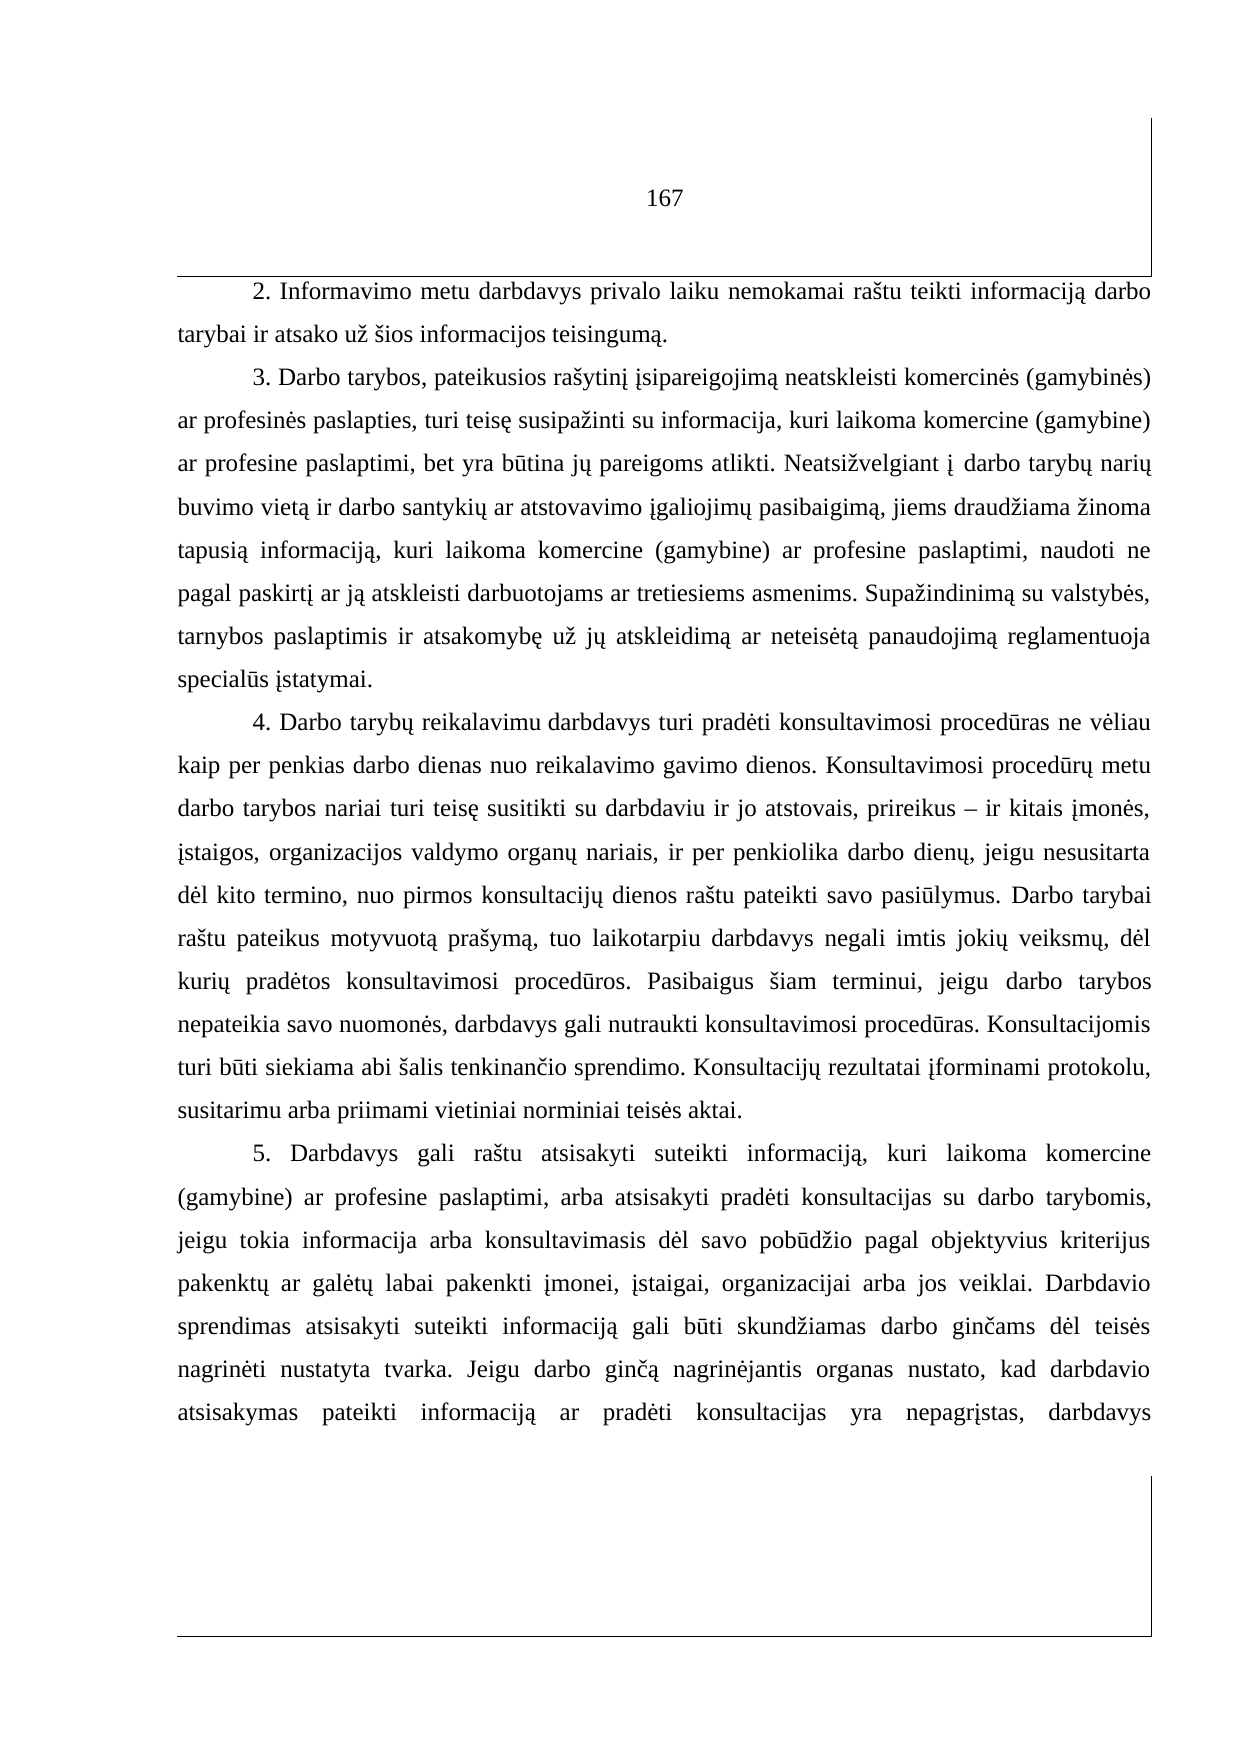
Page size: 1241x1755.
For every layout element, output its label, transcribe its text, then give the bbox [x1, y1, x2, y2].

text 5. Darbdavys gali raštu atsisakyti suteikti informaciją, kuri laikoma komercine (gamybine) ar profesine paslaptimi, arba atsisakyti pradėti konsultacijas su darbo tarybomis, jeigu tokia informacija arba konsultavimasis dėl savo pobūdžio pagal objektyvius kriterijus pakenktų ar galėtų labai pakenkti įmonei, įstaigai, organizacijai arba jos veiklai. Darbdavio sprendimas atsisakyti suteikti informaciją gali būti skundžiamas darbo ginčams dėl teisės nagrinėti nustatyta tvarka. Jeigu darbo ginčą nagrinėjantis organas nustato, kad darbdavio atsisakymas pateikti informaciją ar pradėti konsultacijas yra nepagrįstas, darbdavys [177, 1138, 1152, 1426]
text 2. Informavimo metu darbdavys privalo laiku nemokamai raštu teikti informaciją darbo tarybai ir atsako už šios informacijos teisingumą. [177, 276, 1152, 348]
text 4. Darbo tarybų reikalavimu darbdavys turi pradėti konsultavimosi procedūras ne vėliau kaip per penkias darbo dienas nuo reikalavimo gavimo dienos. Konsultavimosi procedūrų metu darbo tarybos nariai turi teisę susitikti su darbdaviu ir jo atstovais, prireikus – ir kitais įmonės, įstaigos, organizacijos valdymo organų nariais, ir per penkiolika darbo dienų, jeigu nesusitarta dėl kito termino, nuo pirmos konsultacijų dienos raštu pateikti savo pasiūlymus. Darbo tarybai raštu pateikus motyvuotą prašymą, tuo laikotarpiu darbdavys negali imtis jokių veiksmų, dėl kurių pradėtos konsultavimosi procedūros. Pasibaigus šiam terminui, jeigu darbo tarybos nepateikia savo nuomonės, darbdavys gali nutraukti konsultavimosi procedūras. Konsultacijomis turi būti siekiama abi šalis tenkinančio sprendimo. Konsultacijų rezultatai įforminami protokolu, susitarimu arba priimami vietiniai norminiai teisės aktai. [177, 707, 1152, 1124]
text 3. Darbo tarybos, pateikusios rašytinį įsipareigojimą neatskleisti komercinės (gamybinės) ar profesinės paslapties, turi teisę susipažinti su informacija, kuri laikoma komercine (gamybine) ar profesine paslaptimi, bet yra būtina jų pareigoms atlikti. Neatsižvelgiant į darbo tarybų narių buvimo vietą ir darbo santykių ar atstovavimo įgaliojimų pasibaigimą, jiems draudžiama žinoma tapusią informaciją, kuri laikoma komercine (gamybine) ar profesine paslaptimi, naudoti ne pagal paskirtį ar ją atskleisti darbuotojams ar tretiesiems asmenims. Supažindinimą su valstybės, tarnybos paslaptimis ir atsakomybę už jų atskleidimą ar neteisėtą panaudojimą reglamentuoja specialūs įstatymai. [177, 362, 1152, 693]
